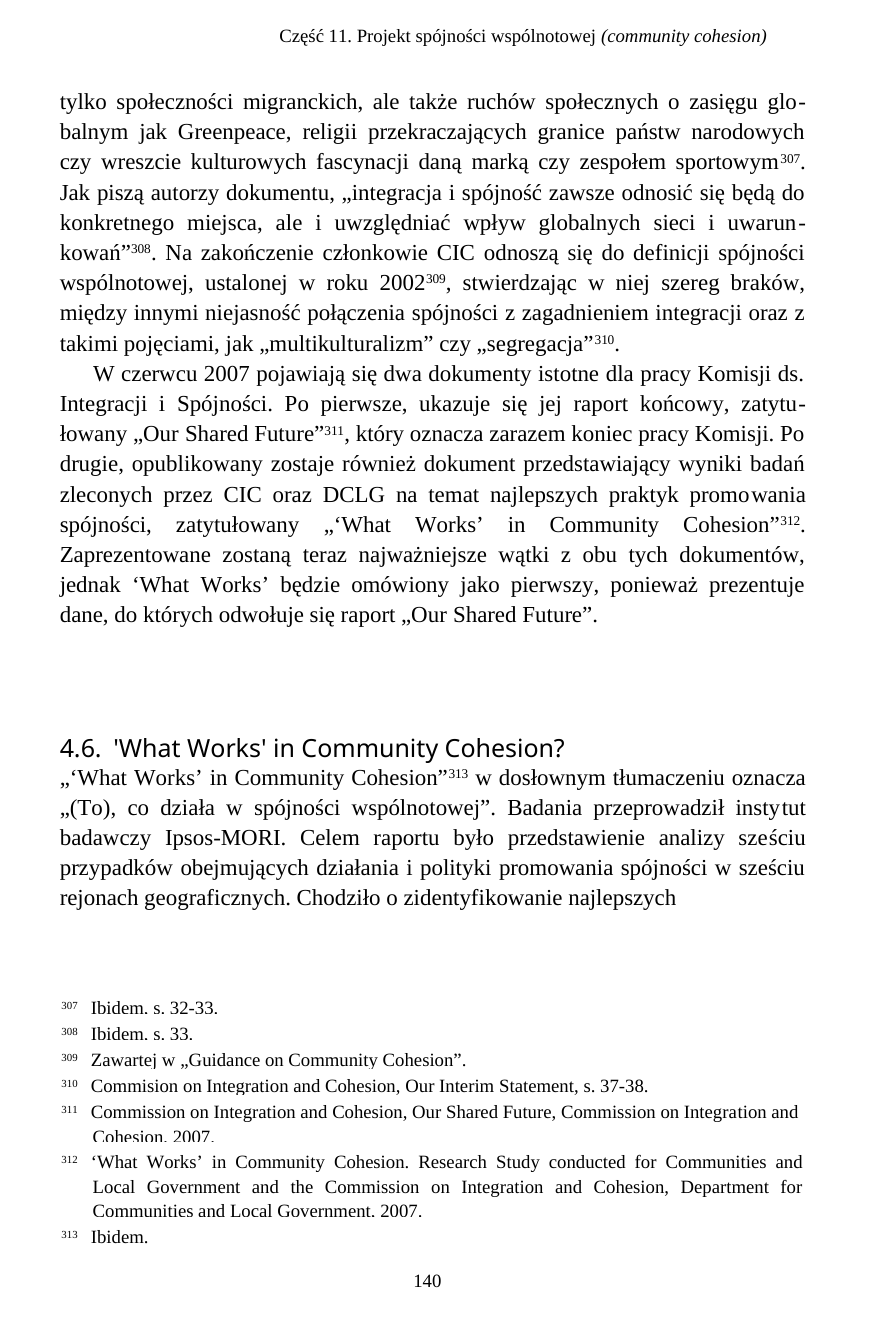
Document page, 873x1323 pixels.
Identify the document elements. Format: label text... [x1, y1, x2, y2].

text 308 Ibidem, s. 33. [61, 1023, 804, 1039]
text 140 [413, 1270, 450, 1292]
text 311 Commission on Integration and Cohesion, Our Shared Future, Commission on Integra­tion and Cohesion, 2007. [61, 1101, 804, 1142]
list 'What Works' in Community Cohesion? [59, 732, 806, 763]
text 313 Ibidem. [61, 1226, 804, 1247]
text W czerwcu 2007 pojawiają się dwa dokumenty istotne dla pracy Komisji ds. Integracji i Spójności. Po pierwsze, ukazuje się jej raport końcowy, zatytu­łowany „Our Shared Future”311, który oznacza zarazem koniec pracy Komisji. Po drugie, opublikowany zostaje również dokument przedstawiający wyniki badań zleconych przez CIC oraz DCLG na temat najlepszych praktyk promo­wania spójności, zatytułowany „‘What Works’ in Community Cohesion”312. Zaprezentowane zostaną teraz najważniejsze wątki z obu tych dokumentów, jednak ‘What Works’ będzie omówiony jako pierwszy, ponieważ prezentuje dane, do których odwołuje się raport „Our Shared Future”. [59, 360, 806, 628]
text „‘What Works’ in Community Cohesion”313 w dosłownym tłumaczeniu ozna­cza „(To), co działa w spójności wspólnotowej”. Badania przeprowadził insty­tut badawczy Ipsos-MORI. Celem raportu było przedstawienie analizy sze­ściu przypadków obejmujących działania i polityki promowania spójności w sześciu rejonach geograficznych. Chodziło o zidentyfikowanie najlepszych [59, 763, 806, 911]
text 309 Zawartej w „Guidance on Community Cohesion”. [61, 1049, 804, 1069]
text 310 Commision on Integration and Cohesion, Our Interim Statement, s. 37-38. [61, 1075, 804, 1095]
text tylko społeczności migranckich, ale także ruchów społecznych o zasięgu glo­balnym jak Greenpeace, religii przekraczających granice państw narodowych czy wreszcie kulturowych fascynacji daną marką czy zespołem sportowym307. Jak piszą autorzy dokumentu, „integracja i spójność zawsze odnosić się będą do konkretnego miejsca, ale i uwzględniać wpływ globalnych sieci i uwarun­kowań”308. Na zakończenie członkowie CIC odnoszą się do definicji spójności wspólnotowej, ustalonej w roku 2002309, stwierdzając w niej szereg braków, między innymi niejasność połączenia spójności z zagadnieniem integracji oraz z takimi pojęciami, jak „multikulturalizm” czy „segregacja”310. [59, 88, 806, 356]
text 307 Ibidem, s. 32-33. [61, 997, 804, 1013]
text 312 ‘What Works’ in Community Cohesion. Research Study conducted for Communities and Local Government and the Commission on Integration and Cohesion, Department for Communities and Local Government, 2007. [61, 1151, 804, 1216]
text Część 11. Projekt spójności wspólnotowej (community cohesion) [279, 25, 820, 46]
